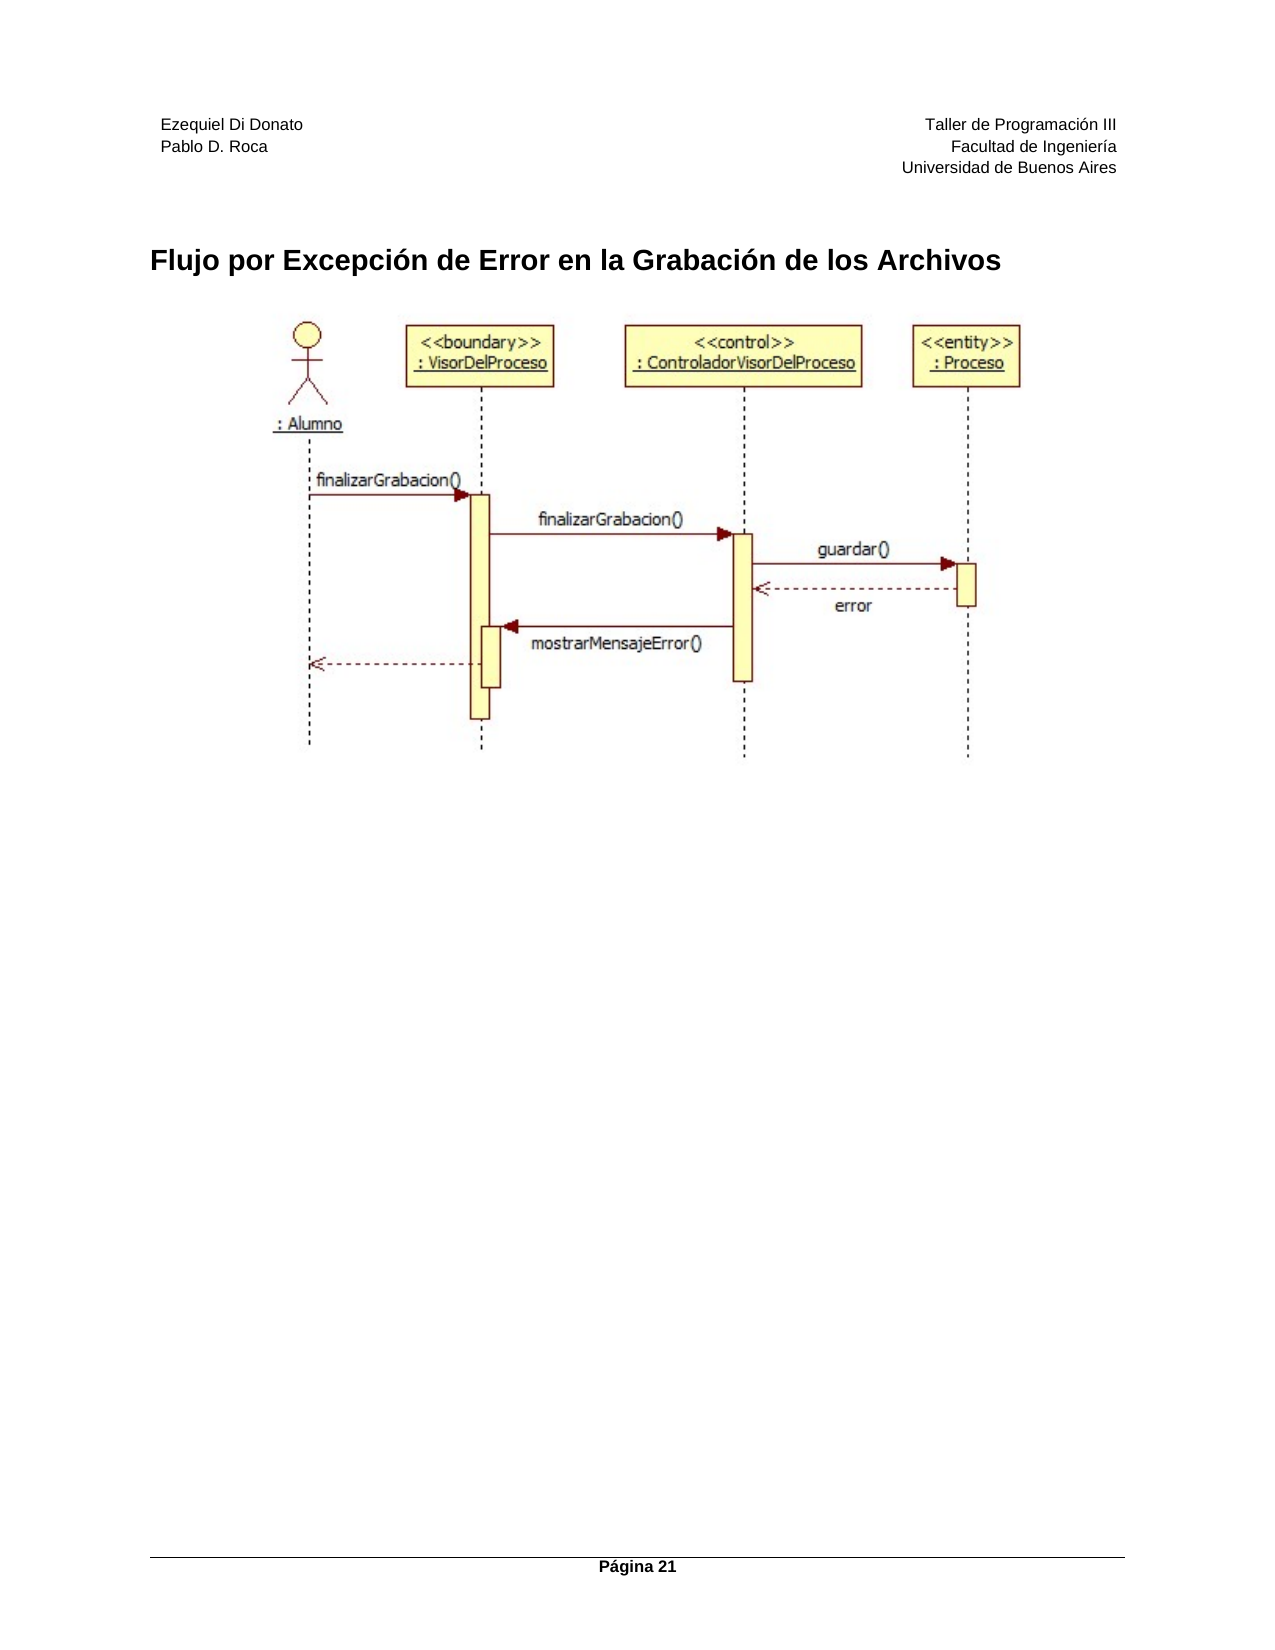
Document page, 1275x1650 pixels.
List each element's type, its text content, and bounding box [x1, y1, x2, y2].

subtitle Flujo por Excepción de Error en la Grabación de los Archivos [150, 244, 1125, 277]
picture [223, 290, 1052, 789]
